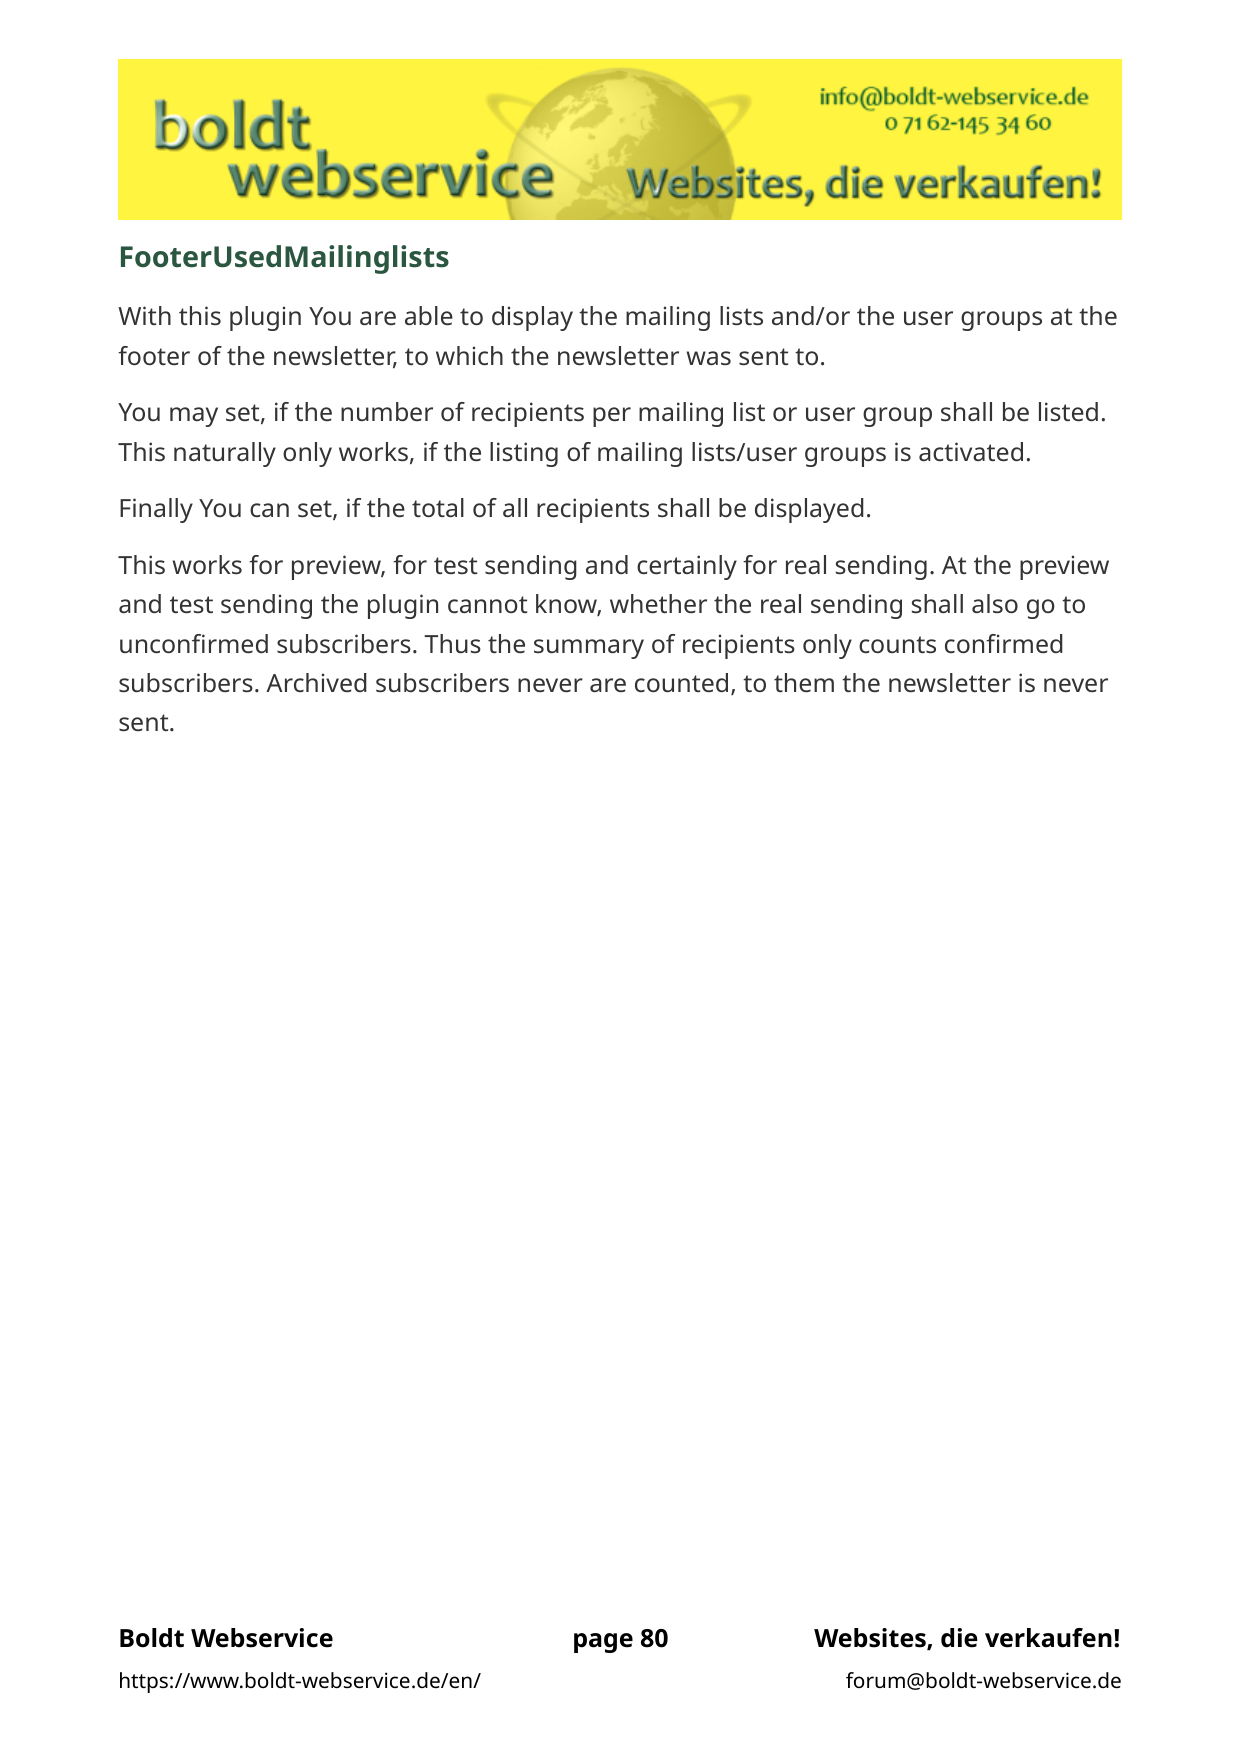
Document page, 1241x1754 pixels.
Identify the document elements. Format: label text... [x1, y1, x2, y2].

text Finally You can set, if the total of all recipients shall be displayed. [118, 491, 1122, 525]
text With this plugin You are able to display the mailing lists and/or the user groups at the footer of the newsletter, to which the newsletter was sent to. [118, 299, 1122, 372]
subtitle FooterUsedMailinglists [118, 236, 1122, 275]
text You may set, if the number of recipients per mailing list or user group shall be listed. This naturally only works, if the listing of mailing lists/user groups is activated. [118, 395, 1122, 468]
text This works for preview, for test sending and certainly for real sending. At the preview and test sending the plugin cannot know, whether the real sending shall also go to unconfirmed subscribers. Thus the summary of recipients only counts confirmed subscribers. Archived subscribers never are counted, to them the newsletter is never sent. [118, 548, 1122, 739]
picture [118, 59, 1123, 220]
